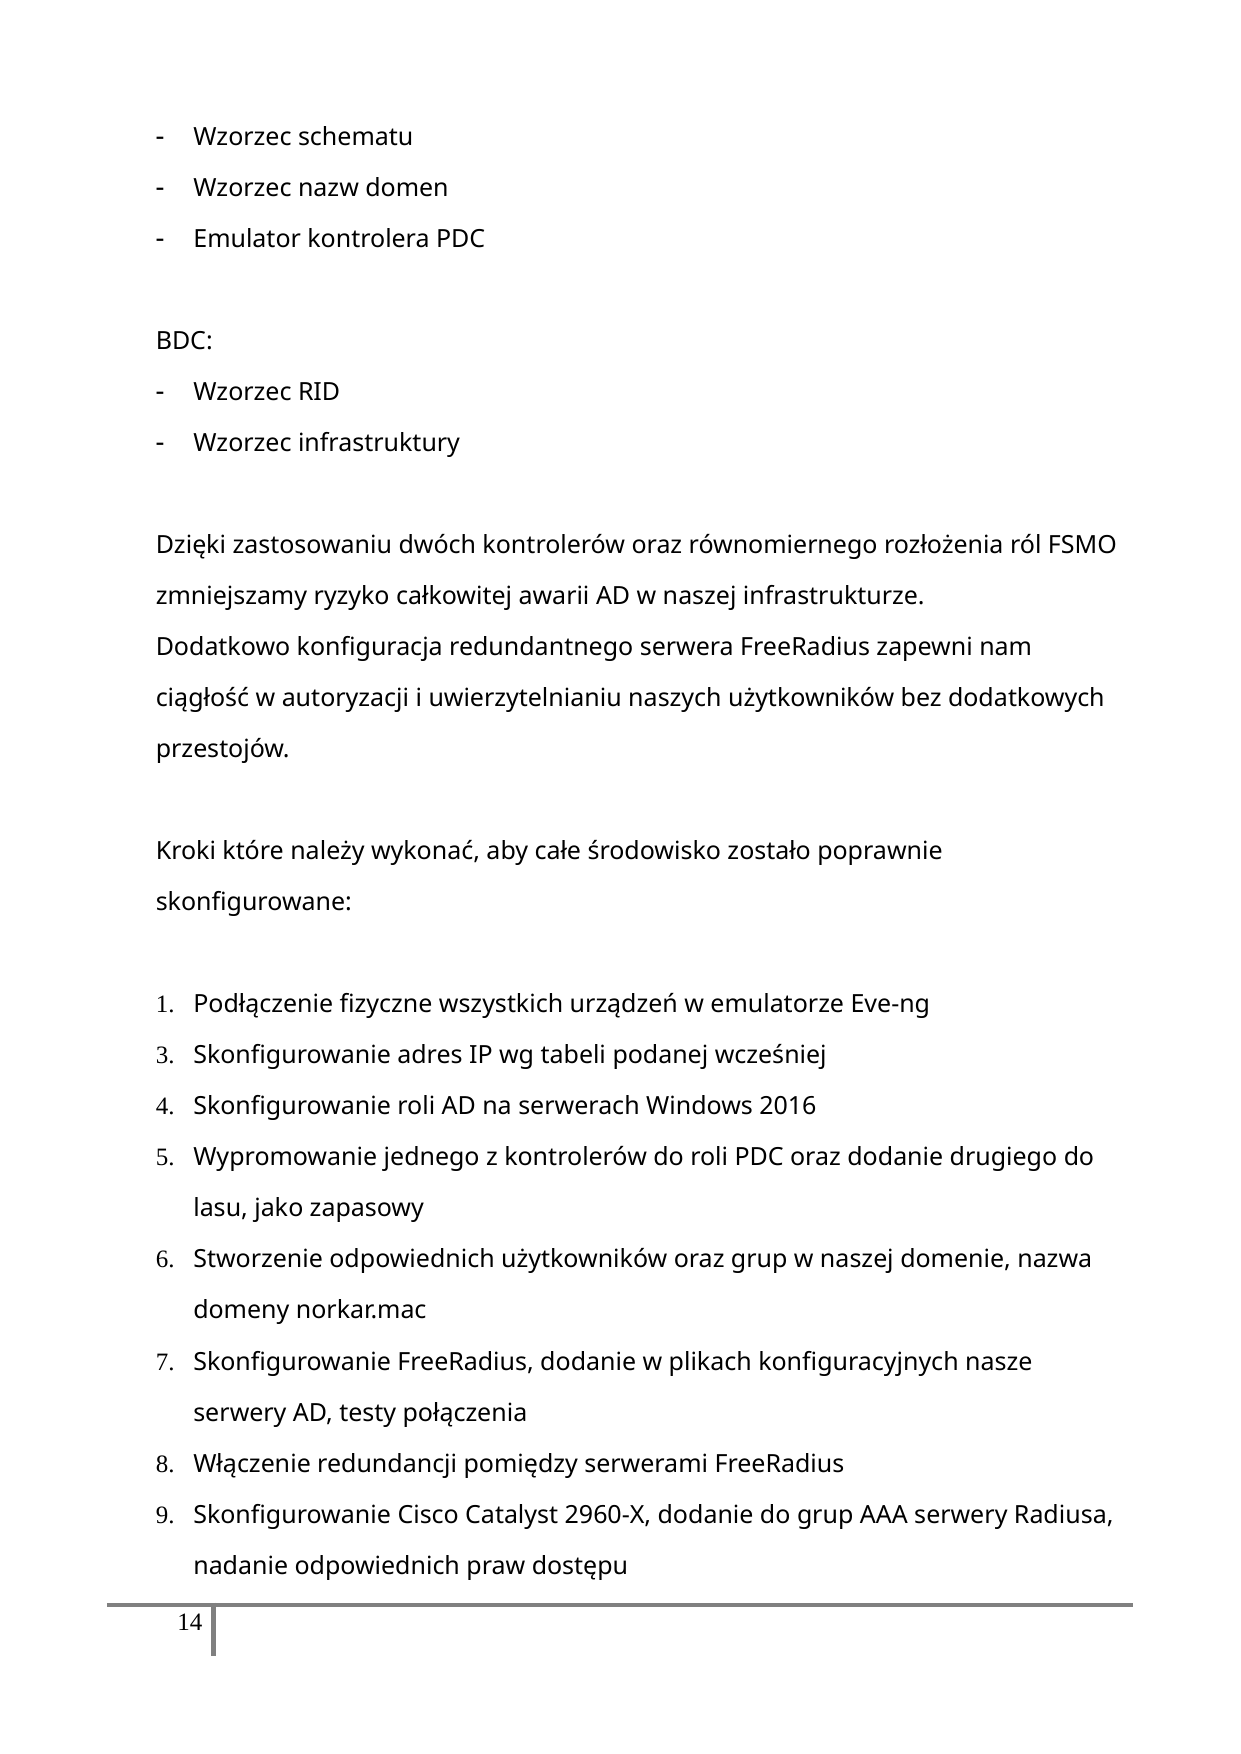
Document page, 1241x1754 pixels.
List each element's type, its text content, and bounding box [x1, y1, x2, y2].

list Skonfigurowanie roli AD na serwerach Windows 2016 [156, 1088, 1122, 1122]
list Stworzenie odpowiednich użytkowników oraz grup w naszej domenie, nazwa domeny norkar.mac [156, 1241, 1122, 1326]
text BDC: [156, 322, 1122, 356]
list Włączenie redundancji pomiędzy serwerami FreeRadius [156, 1445, 1122, 1479]
list Skonfigurowanie adres IP wg tabeli podanej wcześniej [156, 1037, 1122, 1071]
list Emulator kontrolera PDC [156, 220, 1122, 254]
text Dzięki zastosowaniu dwóch kontrolerów oraz równomiernego rozłożenia ról FSMO zmniejszamy ryzyko całkowitej awarii AD w naszej infrastrukturze. [156, 526, 1122, 612]
list Wzorzec nazw domen [156, 169, 1122, 203]
text Dodatkowo konfiguracja redundantnego serwera FreeRadius zapewni nam ciągłość w autoryzacji i uwierzytelnianiu naszych użytkowników bez dodatkowych przestojów. [156, 628, 1122, 765]
list Wzorzec schematu [156, 118, 1122, 152]
list Wzorzec RID [156, 373, 1122, 407]
list Skonfigurowanie Cisco Catalyst 2960-X, dodanie do grup AAA serwery Radiusa, nadanie odpowiednich praw dostępu [156, 1496, 1122, 1581]
list Wzorzec infrastruktury [156, 424, 1122, 458]
list Podłączenie fizyczne wszystkich urządzeń w emulatorze Eve-ng [156, 986, 1122, 1020]
list Wypromowanie jednego z kontrolerów do roli PDC oraz dodanie drugiego do lasu, jako zapasowy [156, 1139, 1122, 1224]
text Kroki które należy wykonać, aby całe środowisko zostało poprawnie skonfigurowane: [156, 833, 1122, 918]
list Skonfigurowanie FreeRadius, dodanie w plikach konfiguracyjnych nasze serwery AD, testy połączenia [156, 1343, 1122, 1428]
